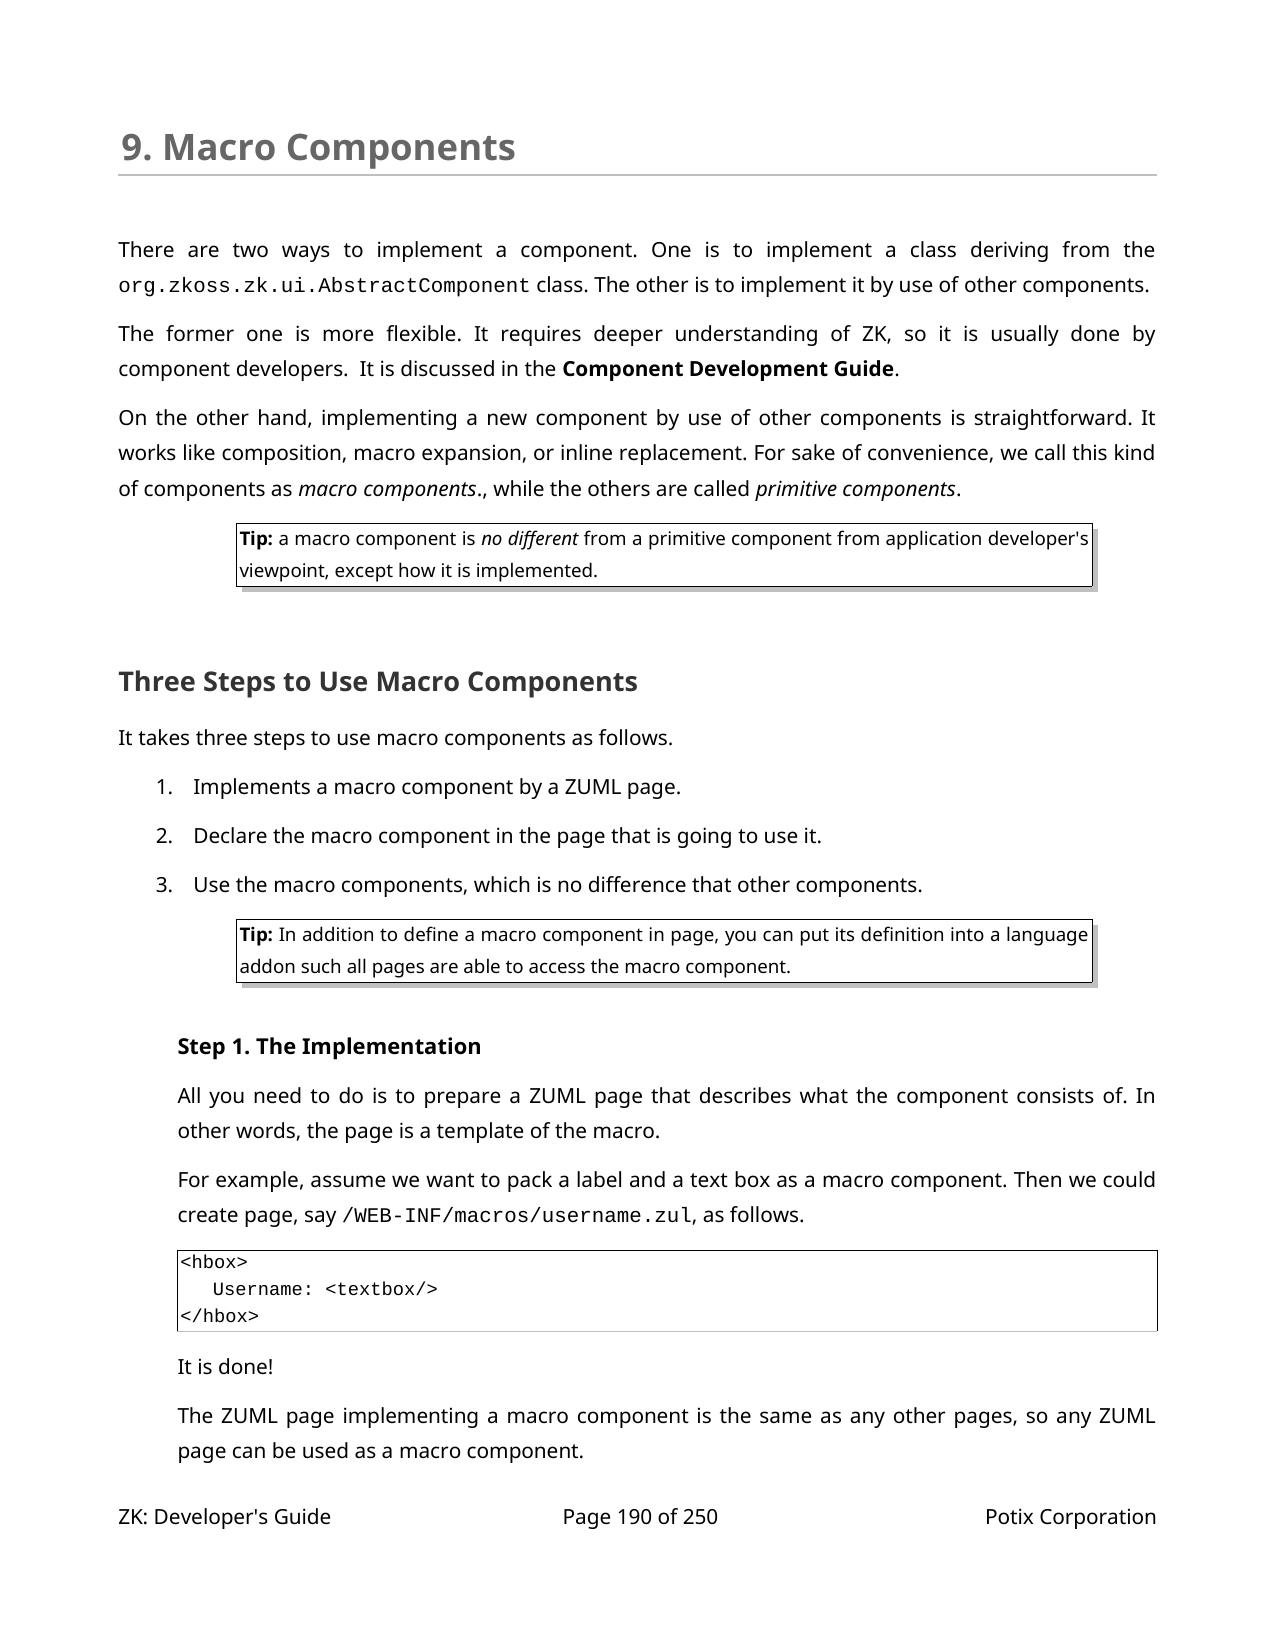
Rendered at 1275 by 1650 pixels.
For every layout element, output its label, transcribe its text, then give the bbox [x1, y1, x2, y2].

text The former one is more flexible. It requires deeper understanding of ZK, so it is usually done by component developers. It is discussed in the Component Development Guide. [118, 319, 1157, 383]
subtitle Three Steps to Use Macro Components [118, 663, 1157, 699]
list Declare the macro component in the page that is going to use it. [156, 821, 1157, 849]
subtitle 9. Macro Components [118, 118, 1157, 174]
text It is done! [177, 1352, 1157, 1380]
text </hbox> [178, 1304, 1157, 1331]
list Use the macro components, which is no difference that other components. [156, 870, 1157, 898]
subtitle Step 1. The Implementation [177, 1031, 1157, 1061]
text Username: <textbox/> [178, 1277, 1157, 1301]
list Implements a macro component by a ZUML page. [156, 772, 1157, 800]
text Tip: In addition to define a macro component in page, you can put its definition into a language addon such all pages are able to access the macro component. [237, 920, 1092, 982]
text There are two ways to implement a component. One is to implement a class deriving from the org.zkoss.zk.ui.AbstractComponent class. The other is to implement it by use of other components. [118, 235, 1157, 299]
text On the other hand, implementing a new component by use of other components is straightforward. It works like composition, macro expansion, or inline replacement. For sake of convenience, we call this kind of components as macro components., while the others are called primitive components. [118, 403, 1157, 502]
text <hbox> [178, 1251, 1157, 1274]
text All you need to do is to prepare a ZUML page that describes what the component consists of. In other words, the page is a template of the macro. [177, 1081, 1157, 1144]
text The ZUML page implementing a macro component is the same as any other pages, so any ZUML page can be used as a macro component. [177, 1401, 1157, 1464]
text Tip: a macro component is no different from a primitive component from application developer's viewpoint, except how it is implemented. [237, 524, 1092, 586]
text It takes three steps to use macro components as follows. [118, 723, 1157, 751]
text For example, assume we want to pack a label and a text box as a macro component. Then we could create page, say /WEB-INF/macros/username.zul, as follows. [177, 1165, 1157, 1229]
